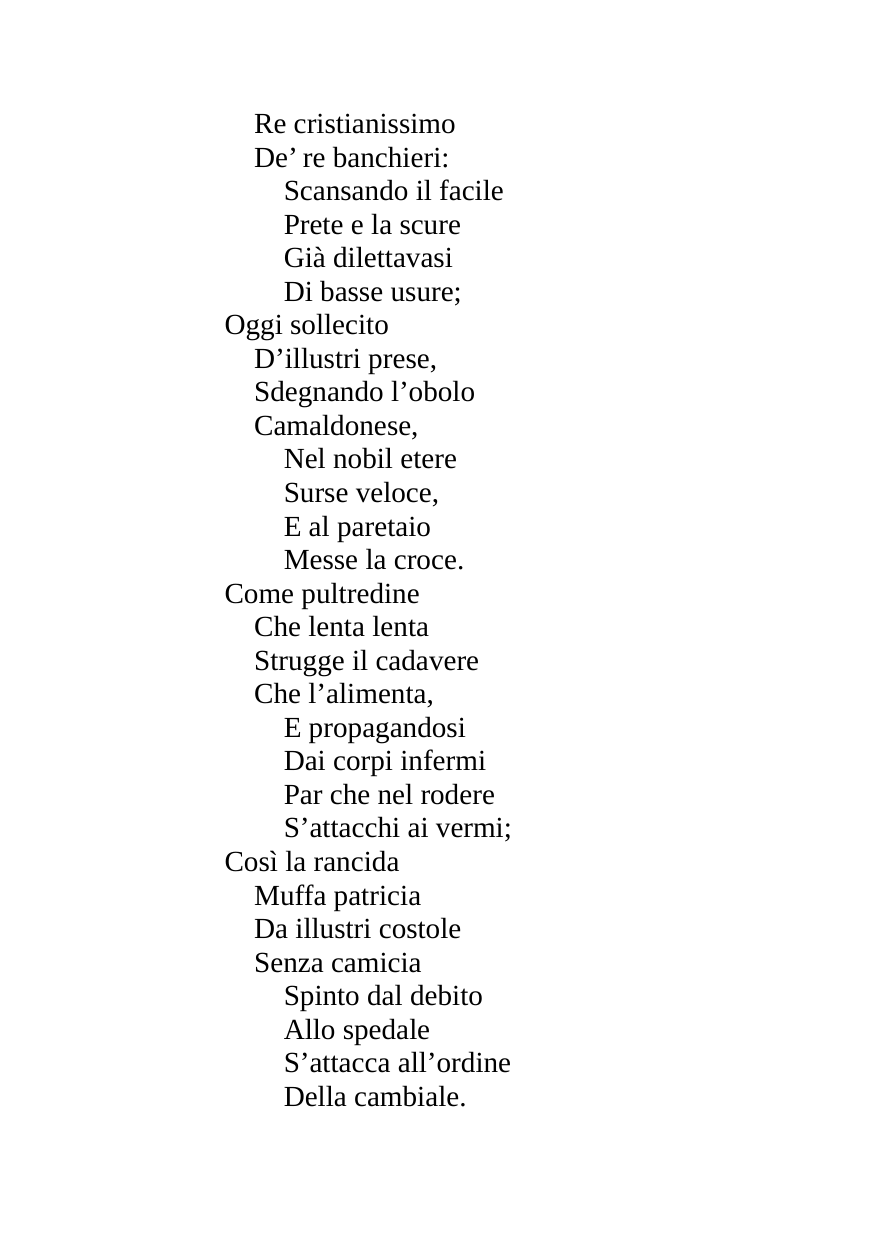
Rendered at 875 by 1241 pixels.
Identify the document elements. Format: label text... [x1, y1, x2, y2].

text Così la rancida Muffa patricia Da illustri costole Senza camicia [224, 844, 768, 978]
text Scansando il facile Prete e la scure Già dilettavasi Di basse usure; [283, 173, 768, 307]
text E propagandosi Dai corpi infermi Par che nel rodere S’attacchi ai vermi; [283, 710, 768, 844]
text Come pultredine Che lenta lenta Strugge il cadavere Che l’alimenta, [224, 576, 768, 710]
text Spinto dal debito Allo spedale S’attacca all’ordine Della cambiale. [283, 978, 768, 1112]
text Re cristianissimo De’ re banchieri: [224, 106, 768, 173]
text Oggi sollecito D’illustri prese, Sdegnando l’obolo Camaldonese, [224, 307, 768, 442]
text Nel nobil etere Surse veloce, E al paretaio Messe la croce. [283, 442, 768, 576]
